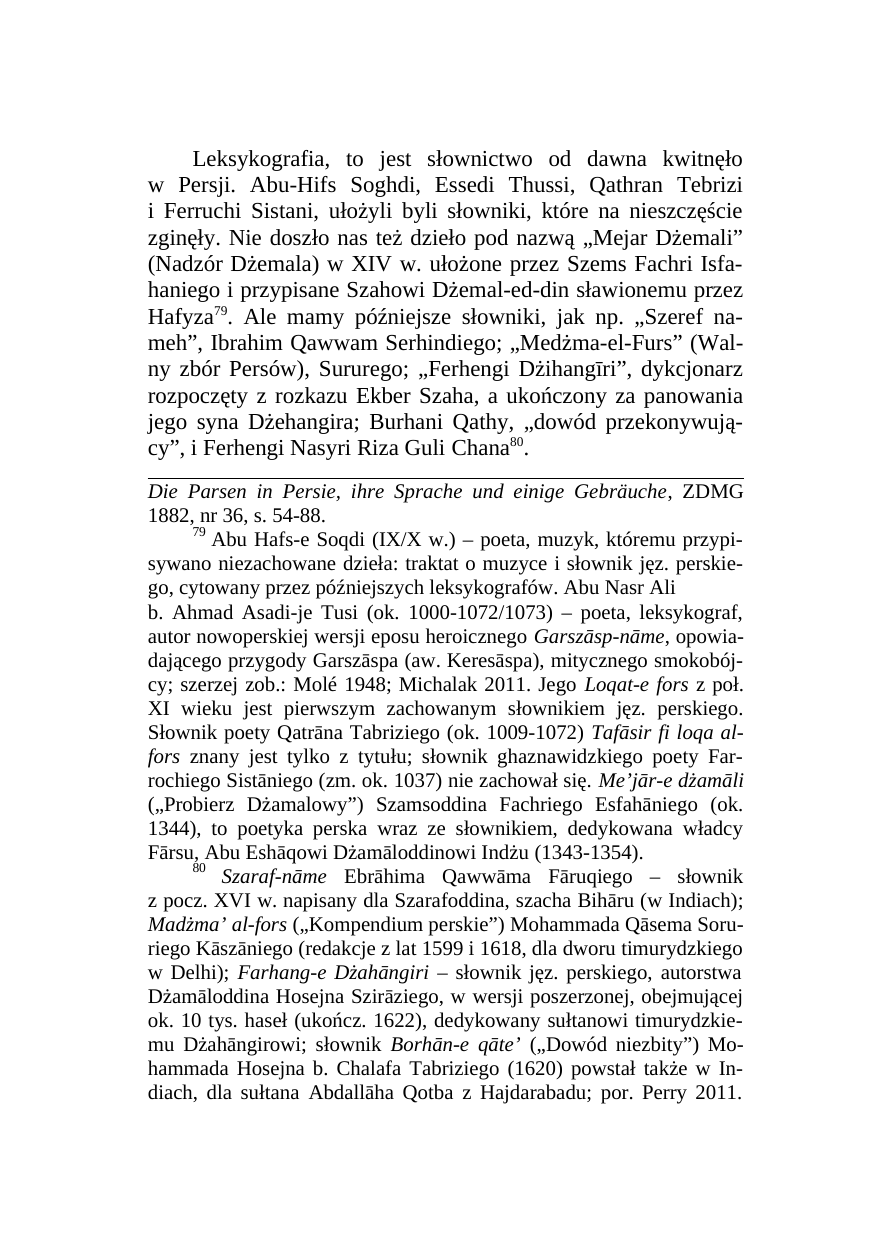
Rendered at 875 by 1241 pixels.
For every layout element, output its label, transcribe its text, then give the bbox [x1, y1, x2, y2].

text b. Ahmad Asadi-je Tusi (ok. 1000-1072/1073) – poeta, leksykograf, autor nowoperskiej wersji eposu heroicznego Garszāsp-nāme, opowia- dającego przygody Garszāspa (aw. Keresāspa), mitycznego smokobój- cy; szerzej zob.: Molé 1948; Michalak 2011. Jego Loqat-e fors z poł. XI wieku jest pierwszym zachowanym słownikiem jęz. perskiego. Słownik poety Qatrāna Tabriziego (ok. 1009-1072) Tafāsir fi loqa al-fors znany jest tylko z tytułu; słownik ghaznawidzkiego poety Far- rochiego Sistāniego (zm. ok. 1037) nie zachował się. Me’jār-e dżamāli („Probierz Dżamalowy”) Szamsoddina Fachriego Esfahāniego (ok. 1344), to poetyka perska wraz ze słownikiem, dedykowana władcy Fārsu, Abu Eshāqowi Dżamāloddinowi Indżu (1343-1354). [148, 599, 744, 864]
text 80 Szaraf-nāme Ebrāhima Qawwāma Fāruqiego – słownik z pocz. XVI w. napisany dla Szarafoddina, szacha Bihāru (w Indiach); Madżma’ al-fors („Kompendium perskie”) Mohammada Qāsema Soru- riego Kāszāniego (redakcje z lat 1599 i 1618, dla dworu timurydzkiego w Delhi); Farhang-e Dżahāngiri – słownik jęz. perskiego, autorstwa [148, 864, 744, 984]
text Die Parsen in Persie, ihre Sprache und einige Gebräuche, ZDMG 1882, nr 36, s. 54-88. [148, 479, 743, 527]
text Leksykografia, to jest słownictwo od dawna kwitnęło w Persji. Abu-Hifs Soghdi, Essedi Thussi, Qathran Tebrizi i Ferruchi Sistani, ułożyli byli słowniki, które na nieszczęście zginęły. Nie doszło nas też dzieło pod nazwą „Mejar Dżemali” (Nadzór Dżemala) w XIV w. ułożone przez Szems Fachri Isfa- haniego i przypisane Szahowi Dżemal-ed-din sławionemu przez Hafyza79. Ale mamy późniejsze słowniki, jak np. „Szeref na- meh”, Ibrahim Qawwam Serhindiego; „Medżma-el-Furs” (Wal- ny zbór Persów), Sururego; „Ferhengi Dżihangīri”, dykcjonarz rozpoczęty z rozkazu Ekber Szaha, a ukończony za panowania jego syna Dżehangira; Burhani Qathy, „dowód przekonywują- cy”, i Ferhengi Nasyri Riza Guli Chana80. [148, 144, 744, 461]
text Dżamāloddina Hosejna Szirāziego, w wersji poszerzonej, obejmującej ok. 10 tys. haseł (ukończ. 1622), dedykowany sułtanowi timurydzkie- mu Dżahāngirowi; słownik Borhān-e qāte’ („Dowód niezbity”) Mo- hammada Hosejna b. Chalafa Tabriziego (1620) powstał także w In- diach, dla sułtana Abdallāha Qotba z Hajdarabadu; por. Perry 2011. [148, 984, 744, 1104]
text 79 Abu Hafs-e Soqdi (IX/X w.) – poeta, muzyk, któremu przypi- sywano niezachowane dzieła: traktat o muzyce i słownik jęz. perskie- go, cytowany przez późniejszych leksykografów. Abu Nasr Ali [148, 528, 744, 599]
